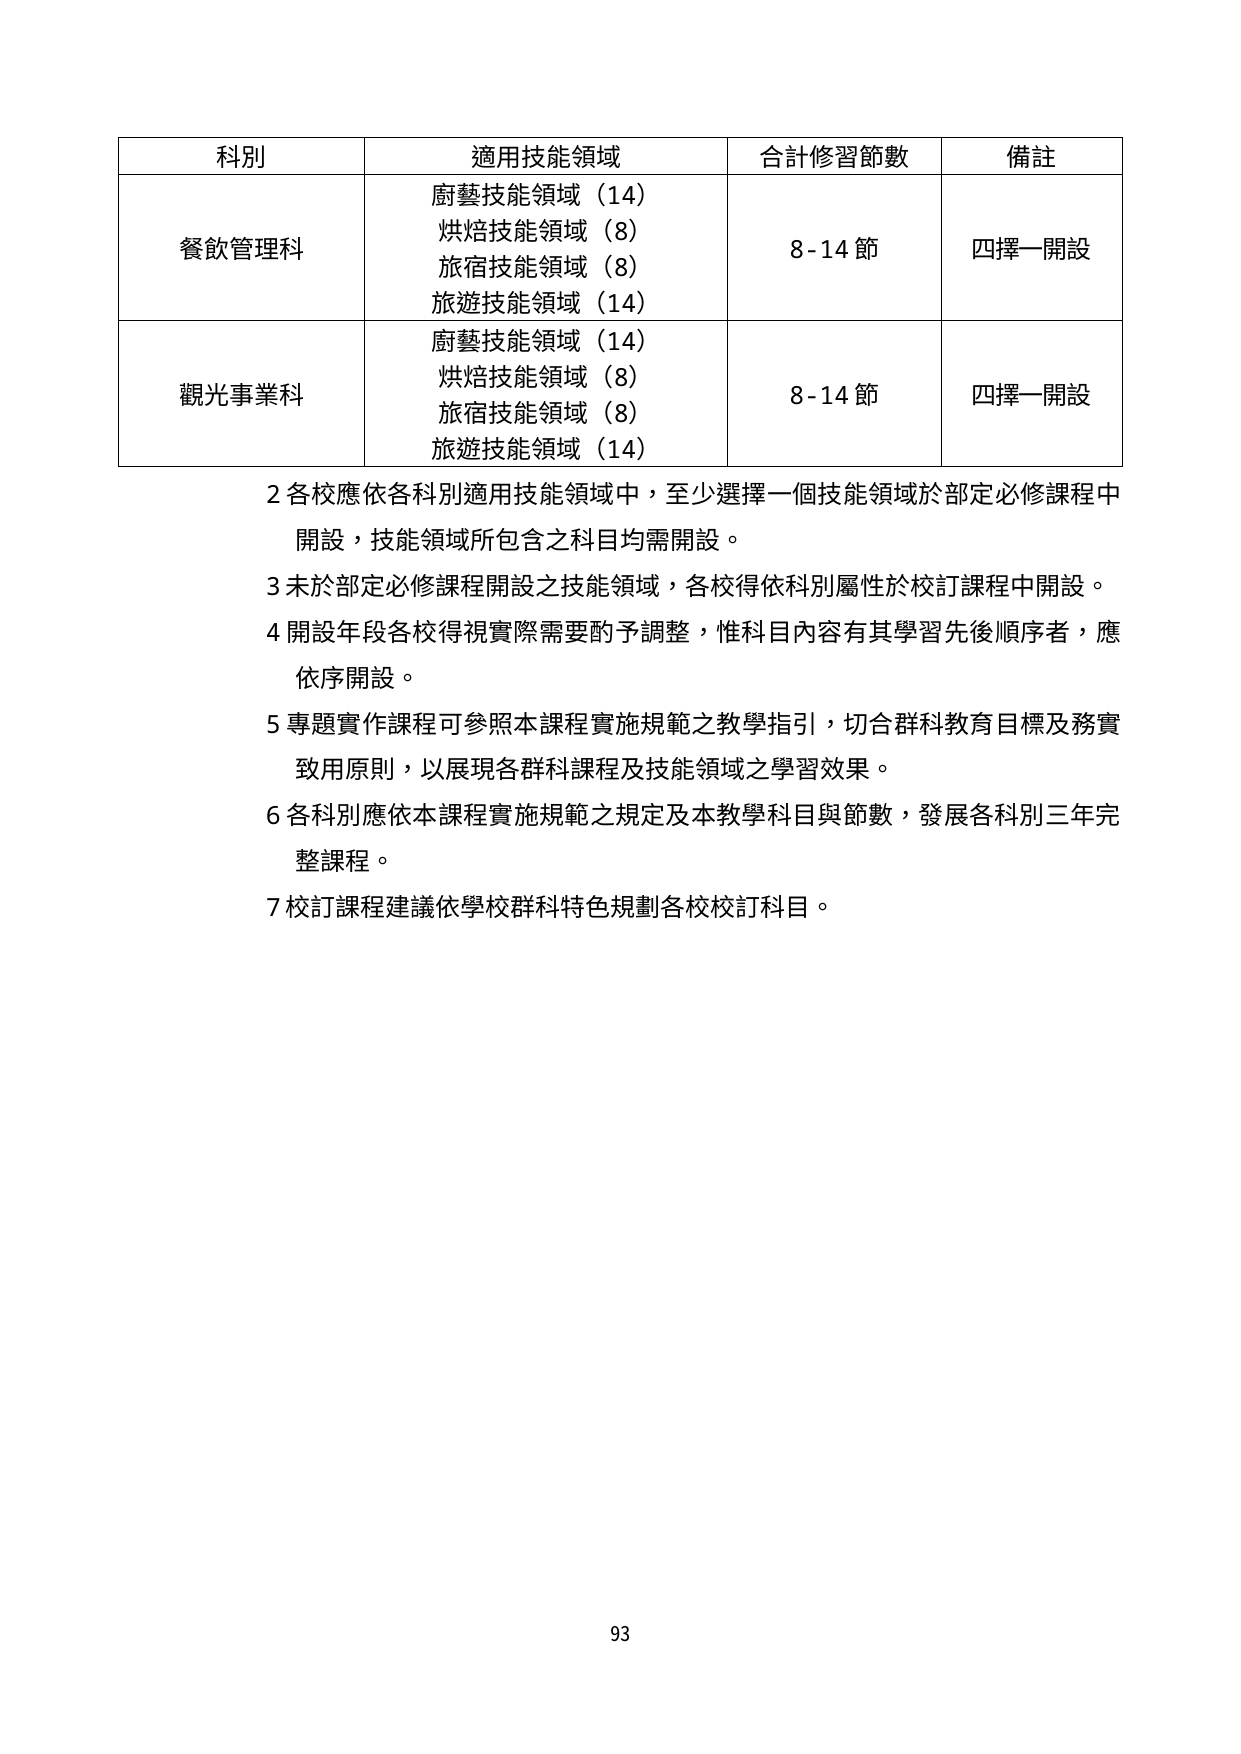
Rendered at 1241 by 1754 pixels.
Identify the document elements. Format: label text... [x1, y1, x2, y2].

table_cell 8-14節 [728, 321, 941, 466]
table_header 適用技能領域 [365, 138, 727, 174]
table_cell 四擇一開設 [942, 321, 1122, 466]
table_cell 廚藝技能領域（14） 烘焙技能領域（8） 旅宿技能領域（8） 旅遊技能領域（14） [365, 321, 727, 466]
table_cell 餐飲管理科 [119, 175, 364, 320]
text 5專題實作課程可參照本課程實施規範之教學指引，切合群科教育目標及務實致用原則，以展現各群科課程及技能領域之學習效果。 [266, 696, 1122, 788]
text 6各科別應依本課程實施規範之規定及本教學科目與節數，發展各科別三年完整課程。 [266, 788, 1122, 880]
text 2各校應依各科別適用技能領域中，至少選擇一個技能領域於部定必修課程中開設，技能領域所包含之科目均需開設。 [266, 467, 1122, 559]
text 3未於部定必修課程開設之技能領域，各校得依科別屬性於校訂課程中開設。 [266, 559, 1122, 605]
text 7校訂課程建議依學校群科特色規劃各校校訂科目。 [266, 880, 1122, 926]
table_header 科別 [119, 138, 364, 174]
table_cell 廚藝技能領域（14） 烘焙技能領域（8） 旅宿技能領域（8） 旅遊技能領域（14） [365, 175, 727, 320]
table_header 備註 [942, 138, 1122, 174]
table_header 合計修習節數 [728, 138, 941, 174]
table_cell 8-14節 [728, 175, 941, 320]
table_cell 觀光事業科 [119, 321, 364, 466]
text 4開設年段各校得視實際需要酌予調整，惟科目內容有其學習先後順序者，應依序開設。 [266, 605, 1122, 696]
table_cell 四擇一開設 [942, 175, 1122, 320]
